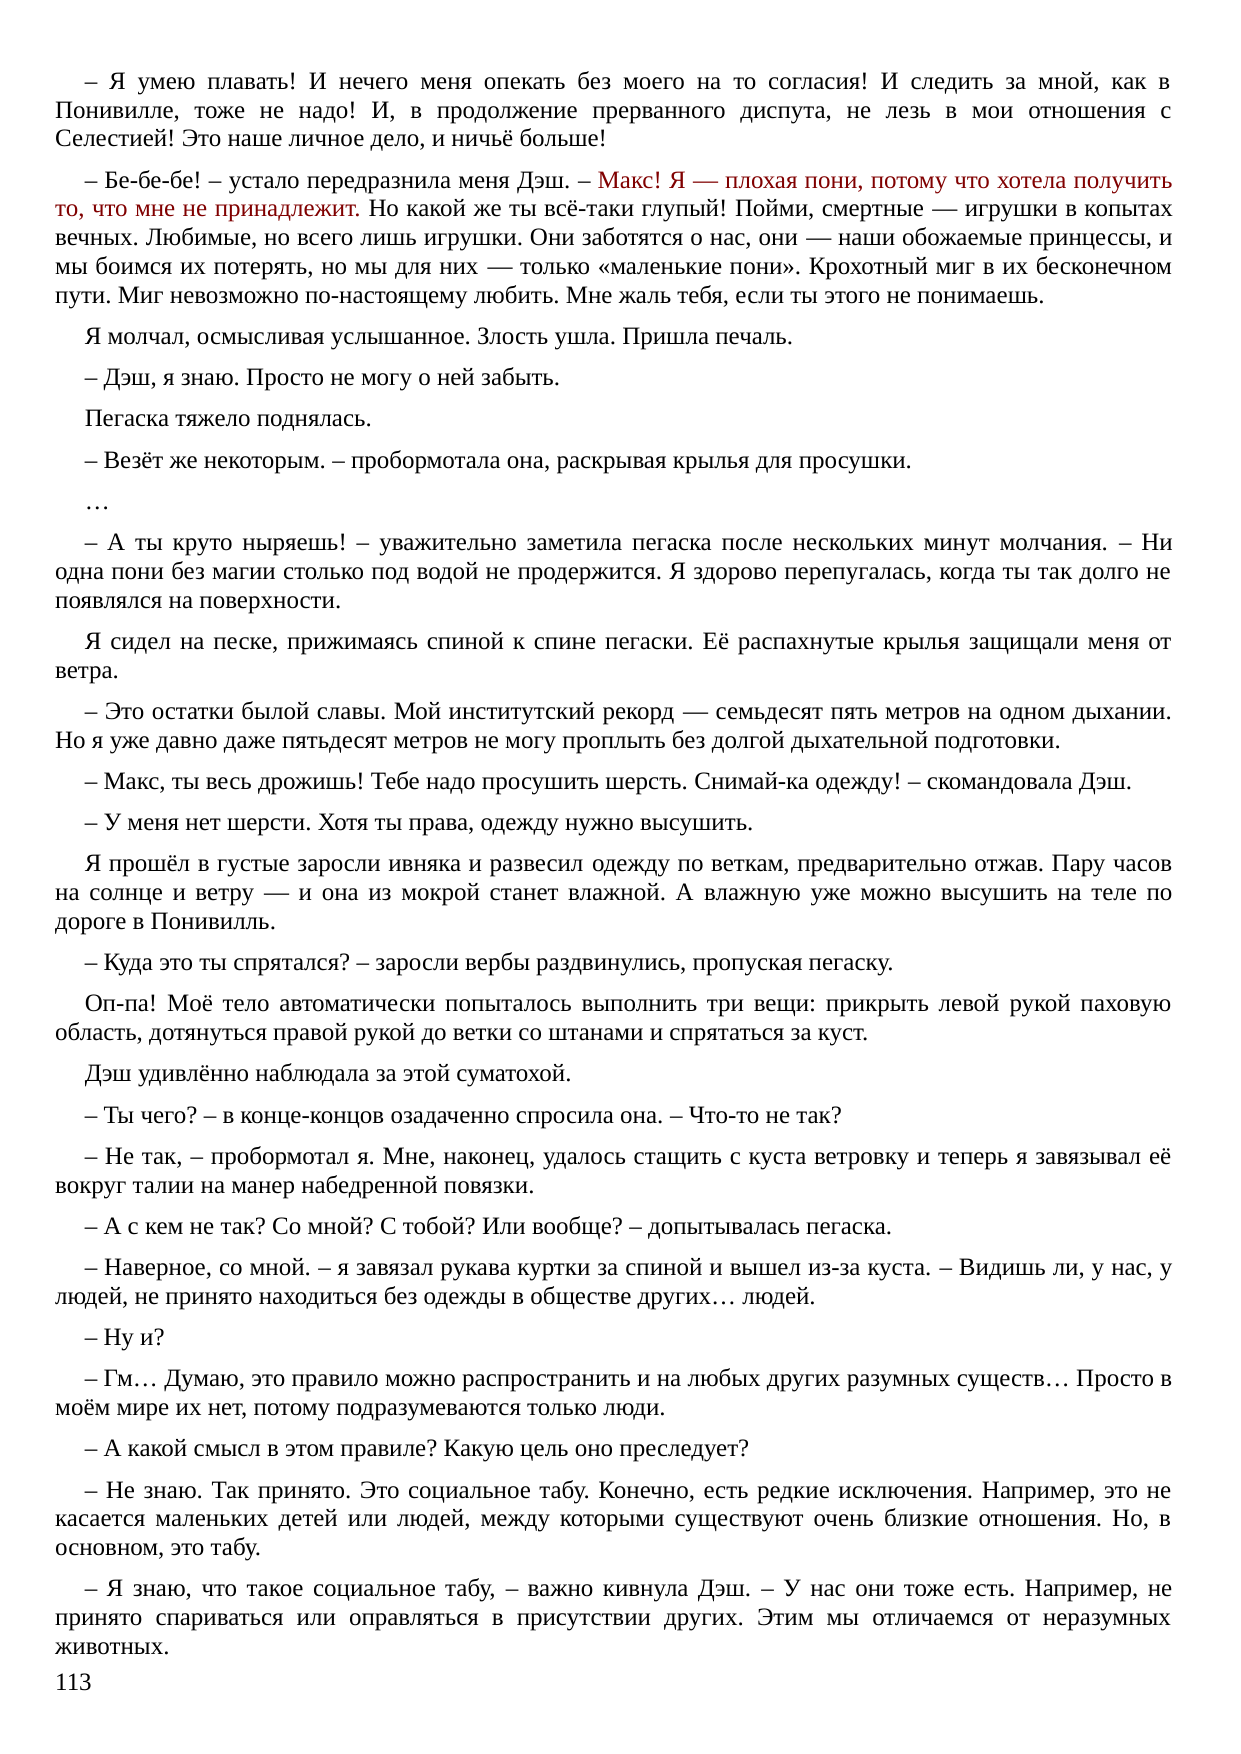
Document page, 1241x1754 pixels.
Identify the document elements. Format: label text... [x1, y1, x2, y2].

text – Ну и? [55, 1322, 1173, 1351]
text – Везёт же некоторым. – пробормотала она, раскрывая крылья для просушки. [55, 445, 1173, 473]
text – Бе-бе-бе! – устало передразнила меня Дэш. – Макс! Я — плохая пони, потому что хотела получить то, что мне не принадлежит. Но какой же ты всё-таки глупый! Пойми, смертные — игрушки в копытах вечных. Любимые, но всего лишь игрушки. Они заботятся о нас, они — наши обожаемые принцессы, и мы боимся их потерять, но мы для них — только «маленькие пони». Крохотный миг в их бесконечном пути. Миг невозможно по-настоящему любить. Мне жаль тебя, если ты этого не понимаешь. [55, 165, 1173, 308]
text – Гм… Думаю, это правило можно распространить и на любых других разумных существ… Просто в моём мире их нет, потому подразумеваются только люди. [55, 1363, 1173, 1421]
text – А какой смысл в этом правиле? Какую цель оно преследует? [55, 1433, 1173, 1462]
text – У меня нет шерсти. Хотя ты права, одежду нужно высушить. [55, 807, 1173, 836]
text Я молчал, осмысливая услышанное. Злость ушла. Пришла печаль. [55, 321, 1173, 350]
text Дэш удивлённо наблюдала за этой суматохой. [55, 1058, 1173, 1087]
text – Наверное, со мной. – я завязал рукава куртки за спиной и вышел из-за куста. – Видишь ли, у нас, у людей, не принято находиться без одежды в обществе других… людей. [55, 1252, 1173, 1310]
text – А ты круто ныряешь! – уважительно заметила пегаска после нескольких минут молчания. – Ни одна пони без магии столько под водой не продержится. Я здорово перепугалась, когда ты так долго не появлялся на поверхности. [55, 527, 1173, 613]
text Я сидел на песке, прижимаясь спиной к спине пегаски. Её распахнутые крылья защищали меня от ветра. [55, 626, 1173, 683]
text – Макс, ты весь дрожишь! Тебе надо просушить шерсть. Снимай-ка одежду! – скомандовала Дэш. [55, 766, 1173, 795]
text – Дэш, я знаю. Просто не могу о ней забыть. [55, 362, 1173, 391]
text – Не так, – пробормотал я. Мне, наконец, удалось стащить с куста ветровку и теперь я завязывал её вокруг талии на манер набедренной повязки. [55, 1141, 1173, 1198]
text – Ты чего? – в конце-концов озадаченно спросила она. – Что-то не так? [55, 1100, 1173, 1128]
text … [55, 486, 1173, 515]
text – Куда это ты спрятался? – заросли вербы раздвинулись, пропуская пегаску. [55, 947, 1173, 976]
text Я прошёл в густые заросли ивняка и развесил одежду по веткам, предварительно отжав. Пару часов на солнце и ветру — и она из мокрой станет влажной. А влажную уже можно высушить на теле по дороге в Понивилль. [55, 848, 1173, 935]
text – Не знаю. Так принято. Это социальное табу. Конечно, есть редкие исключения. Например, это не касается маленьких детей или людей, между которыми существуют очень близкие отношения. Но, в основном, это табу. [55, 1475, 1173, 1561]
text Оп-па! Моё тело автоматически попыталось выполнить три вещи: прикрыть левой рукой паховую область, дотянуться правой рукой до ветки со штанами и спрятаться за куст. [55, 988, 1173, 1046]
text Пегаска тяжело поднялась. [55, 403, 1173, 432]
text – Я знаю, что такое социальное табу, – важно кивнула Дэш. – У нас они тоже есть. Например, не принято спариваться или оправляться в присутствии других. Этим мы отличаемся от неразумных животных. [55, 1573, 1173, 1660]
text – Это остатки былой славы. Мой институтский рекорд — семьдесят пять метров на одном дыхании. Но я уже давно даже пятьдесят метров не могу проплыть без долгой дыхательной подготовки. [55, 696, 1173, 753]
text – А с кем не так? Со мной? С тобой? Или вообще? – допытывалась пегаска. [55, 1211, 1173, 1240]
text – Я умею плавать! И нечего меня опекать без моего на то согласия! И следить за мной, как в Понивилле, тоже не надо! И, в продолжение прерванного диспута, не лезь в мои отношения с Селестией! Это наше личное дело, и ничьё больше! [55, 66, 1173, 152]
